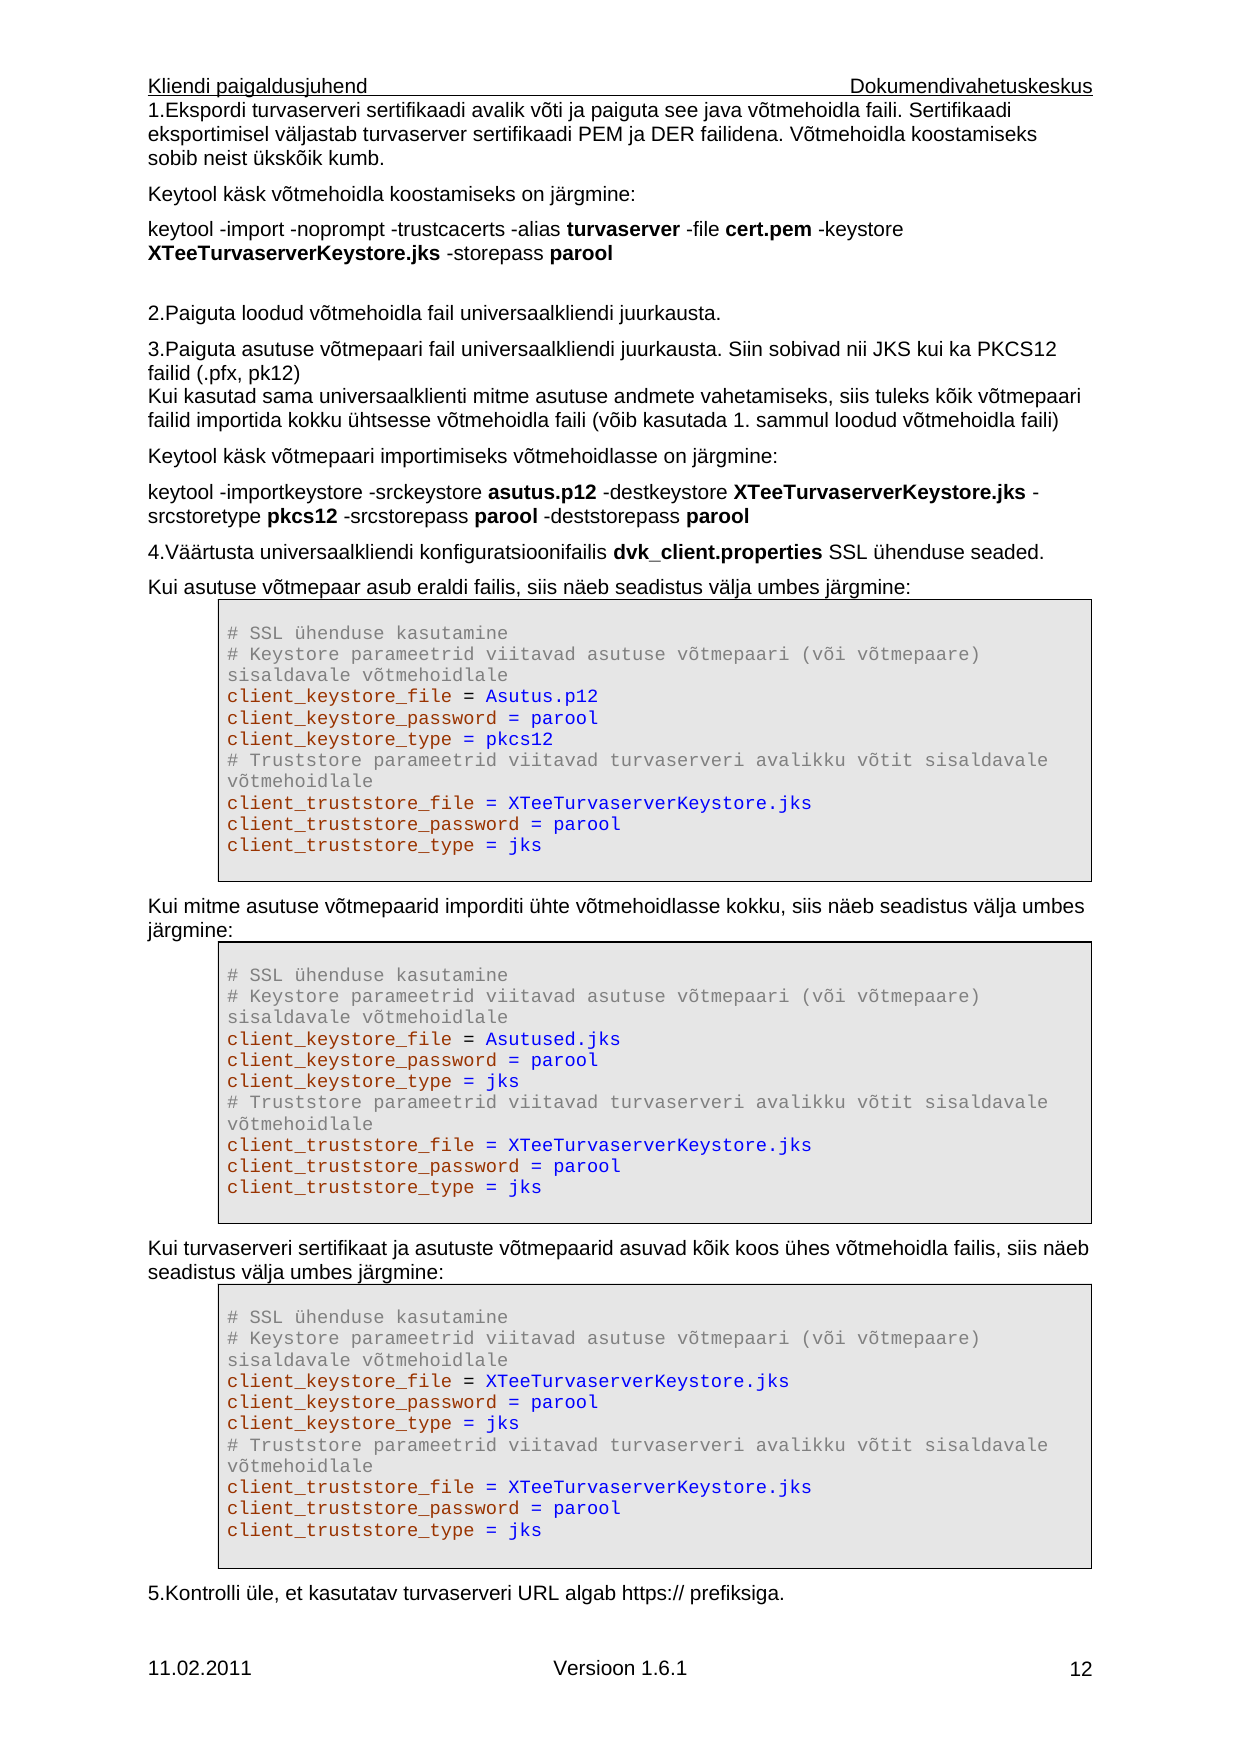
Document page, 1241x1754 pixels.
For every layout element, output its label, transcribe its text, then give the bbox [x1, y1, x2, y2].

text Kui mitme asutuse võtmepaarid imporditi ühte võtmehoidlasse kokku, siis näeb seadistus välja umbes järgmine: [148, 893, 1093, 941]
text client_truststore_type = jks [219, 833, 1091, 854]
list Paiguta loodud võtmehoidla fail universaalkliendi juurkausta. [148, 301, 1093, 325]
text Keytool käsk võtmehoidla koostamiseks on järgmine: [148, 181, 1093, 205]
text Kui turvaserveri sertifikaat ja asutuste võtmepaarid asuvad kõik koos ühes võtmehoidla failis, siis näeb seadistus välja umbes järgmine: [148, 1236, 1093, 1283]
text keytool -importkeystore -srckeystore asutus.p12 -destkeystore XTeeTurvaserverKeystore.jks -srcstoretype pkcs12 -srcstorepass parool -deststorepass parool [148, 480, 1093, 528]
list Kontrolli üle, et kasutatav turvaserveri URL algab https:// prefiksiga. [148, 1581, 1093, 1604]
text client_truststore_file = XTeeTurvaserverKeystore.jks [219, 1133, 1091, 1154]
text # SSL ühenduse kasutamine [219, 620, 1091, 642]
text # SSL ühenduse kasutamine [219, 963, 1091, 984]
text # Truststore parameetrid viitavad turvaserveri avalikku võtit sisaldavale võtmehoidlale [219, 1090, 1091, 1133]
text # Truststore parameetrid viitavad turvaserveri avalikku võtit sisaldavale võtmehoidlale [219, 1432, 1091, 1475]
text client_truststore_file = XTeeTurvaserverKeystore.jks [219, 790, 1091, 812]
text client_keystore_file = Asutused.jks [219, 1026, 1091, 1048]
text Keytool käsk võtmepaari importimiseks võtmehoidlasse on järgmine: [148, 444, 1093, 468]
text client_keystore_file = Asutus.p12 [219, 684, 1091, 705]
text client_truststore_type = jks [219, 1175, 1091, 1196]
text # Keystore parameetrid viitavad asutuse võtmepaari (või võtmepaare) sisaldavale võtmehoidlale [219, 642, 1091, 684]
text client_truststore_password = parool [219, 1154, 1091, 1175]
text # Keystore parameetrid viitavad asutuse võtmepaari (või võtmepaare) sisaldavale võtmehoidlale [219, 1326, 1091, 1368]
text client_truststore_file = XTeeTurvaserverKeystore.jks [219, 1475, 1091, 1496]
text client_truststore_password = parool [219, 812, 1091, 833]
text keytool -import -noprompt -trustcacerts -alias turvaserver -file cert.pem -keystore XTeeTurvaserverKeystore.jks -storepass parool [148, 217, 1093, 289]
text client_truststore_type = jks [219, 1517, 1091, 1538]
list Ekspordi turvaserveri sertifikaadi avalik võti ja paiguta see java võtmehoidla faili. Sertifikaadi eksportimisel väljastab turvaserver sertifikaadi PEM ja DER failidena. Võtmehoidla koostamiseks sobib neist ükskõik kumb. [148, 98, 1093, 169]
list Väärtusta universaalkliendi konfiguratsioonifailis dvk_client.properties SSL ühenduse seaded. [148, 539, 1093, 563]
text # Truststore parameetrid viitavad turvaserveri avalikku võtit sisaldavale võtmehoidlale [219, 748, 1091, 790]
text client_keystore_password = parool [219, 705, 1091, 727]
text client_truststore_password = parool [219, 1496, 1091, 1517]
text client_keystore_password = parool [219, 1390, 1091, 1411]
text client_keystore_type = jks [219, 1411, 1091, 1432]
text # SSL ühenduse kasutamine [219, 1305, 1091, 1326]
text client_keystore_file = XTeeTurvaserverKeystore.jks [219, 1368, 1091, 1390]
text # Keystore parameetrid viitavad asutuse võtmepaari (või võtmepaare) sisaldavale võtmehoidlale [219, 984, 1091, 1026]
text client_keystore_type = pkcs12 [219, 727, 1091, 748]
text client_keystore_type = jks [219, 1069, 1091, 1090]
list Paiguta asutuse võtmepaari fail universaalkliendi juurkausta. Siin sobivad nii JKS kui ka PKCS12 failid (.pfx, pk12) Kui kasutad sama universaalklienti mitme asutuse andmete vahetamiseks, siis tuleks kõik võtmepaari failid importida kokku ühtsesse võtmehoidla faili (võib kasutada 1. sammul loodud võtmehoidla faili) [148, 336, 1093, 432]
text client_keystore_password = parool [219, 1048, 1091, 1069]
text Kui asutuse võtmepaar asub eraldi failis, siis näeb seadistus välja umbes järgmine: [148, 575, 1093, 599]
